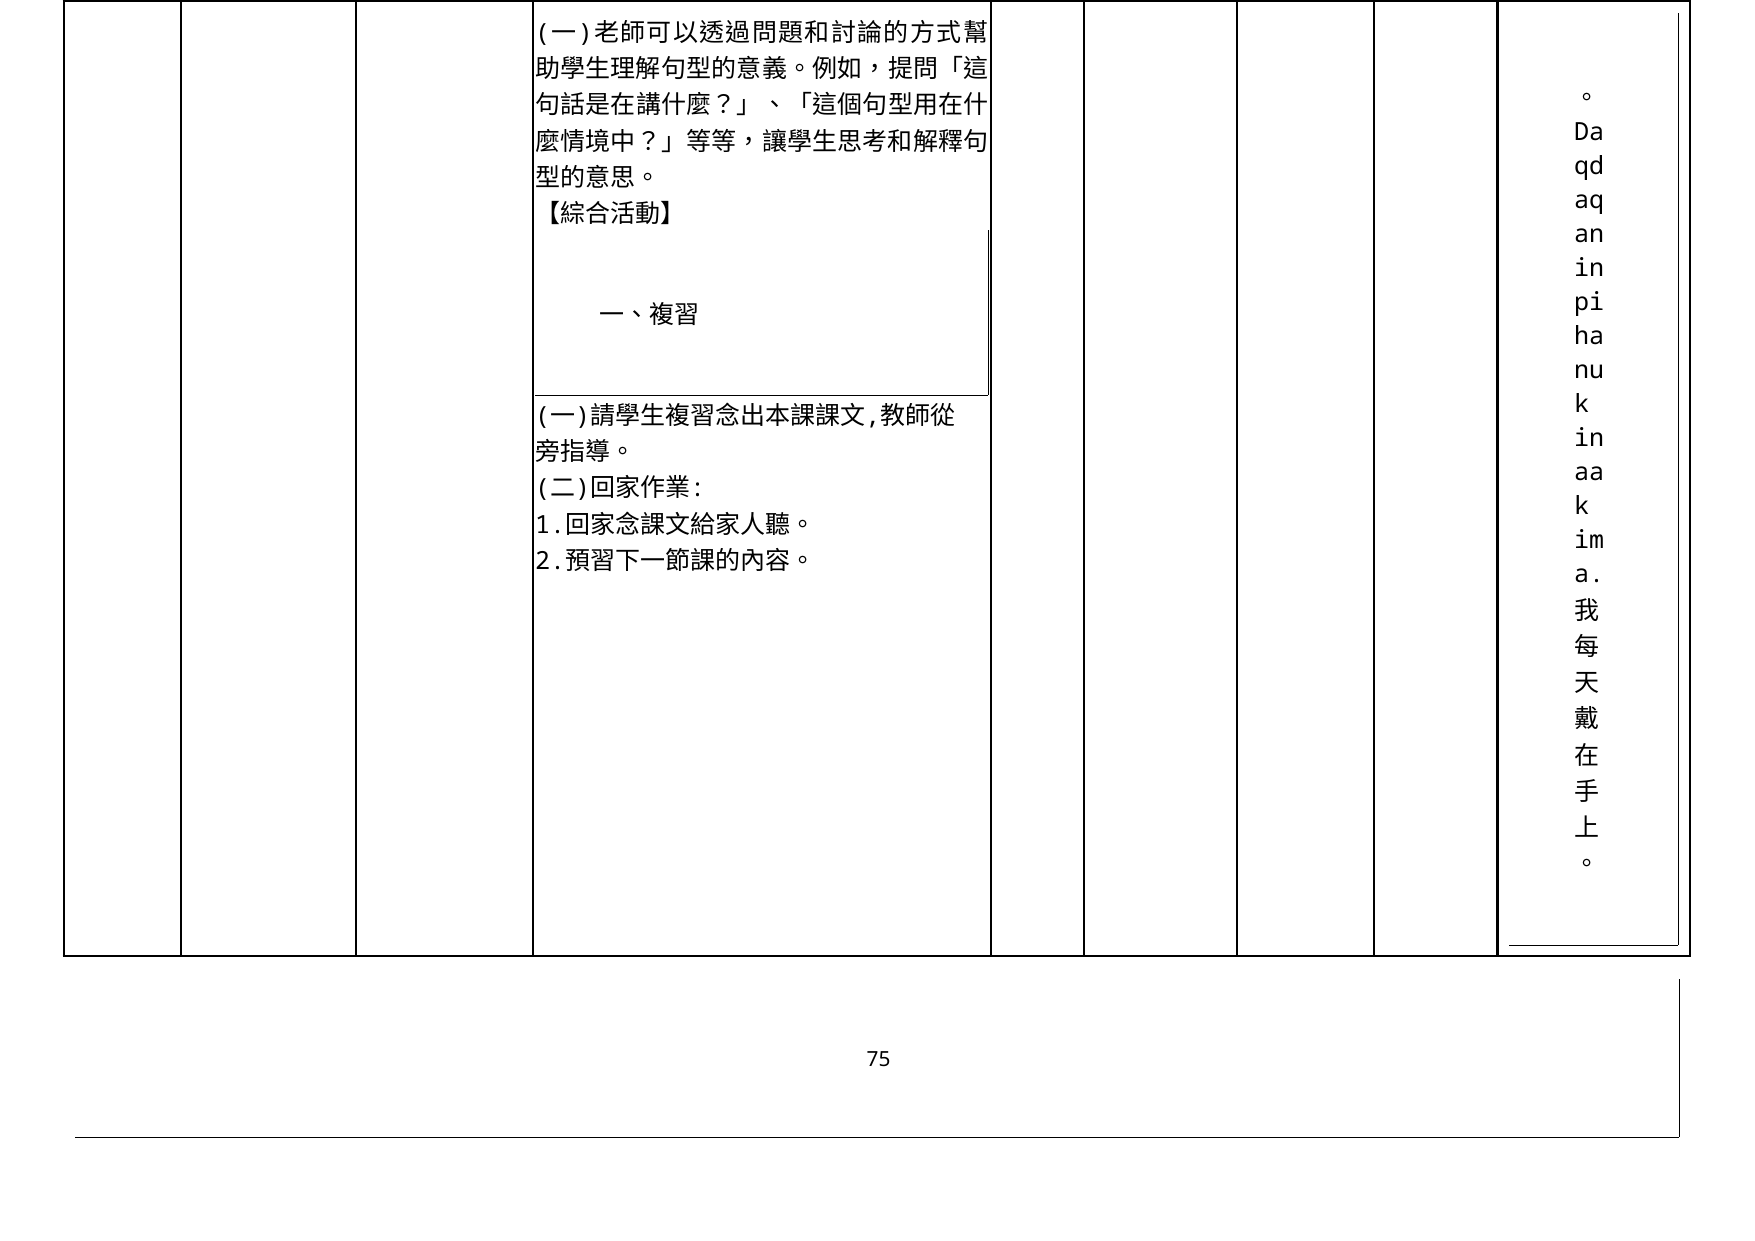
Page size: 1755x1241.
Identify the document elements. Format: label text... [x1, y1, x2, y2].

table_cell [182, 2, 355, 955]
table_cell [1085, 2, 1236, 955]
table_cell [65, 2, 180, 955]
table_cell [1238, 2, 1373, 955]
table_cell [1375, 2, 1496, 955]
table_cell (一)老師可以透過問題和討論的方式幫助學生理解句型的意義。例如，提問「這句話是在講什麼？」、「這個句型用在什麼情境中？」等等，讓學生思考和解釋句型的意思。 【綜合活動】 一、複習 (一)請學生複習念出本課課文,教師從 旁指導。 (二)回家作業: 1.回家念課文給家人聽。 2.預習下一節課的內容。 [534, 2, 990, 955]
table_cell [992, 2, 1083, 955]
table_cell [357, 2, 532, 955]
table_cell 。 Daqdaqanin pihanuk inaak ima. 我每天戴在手上。 [1499, 2, 1689, 955]
